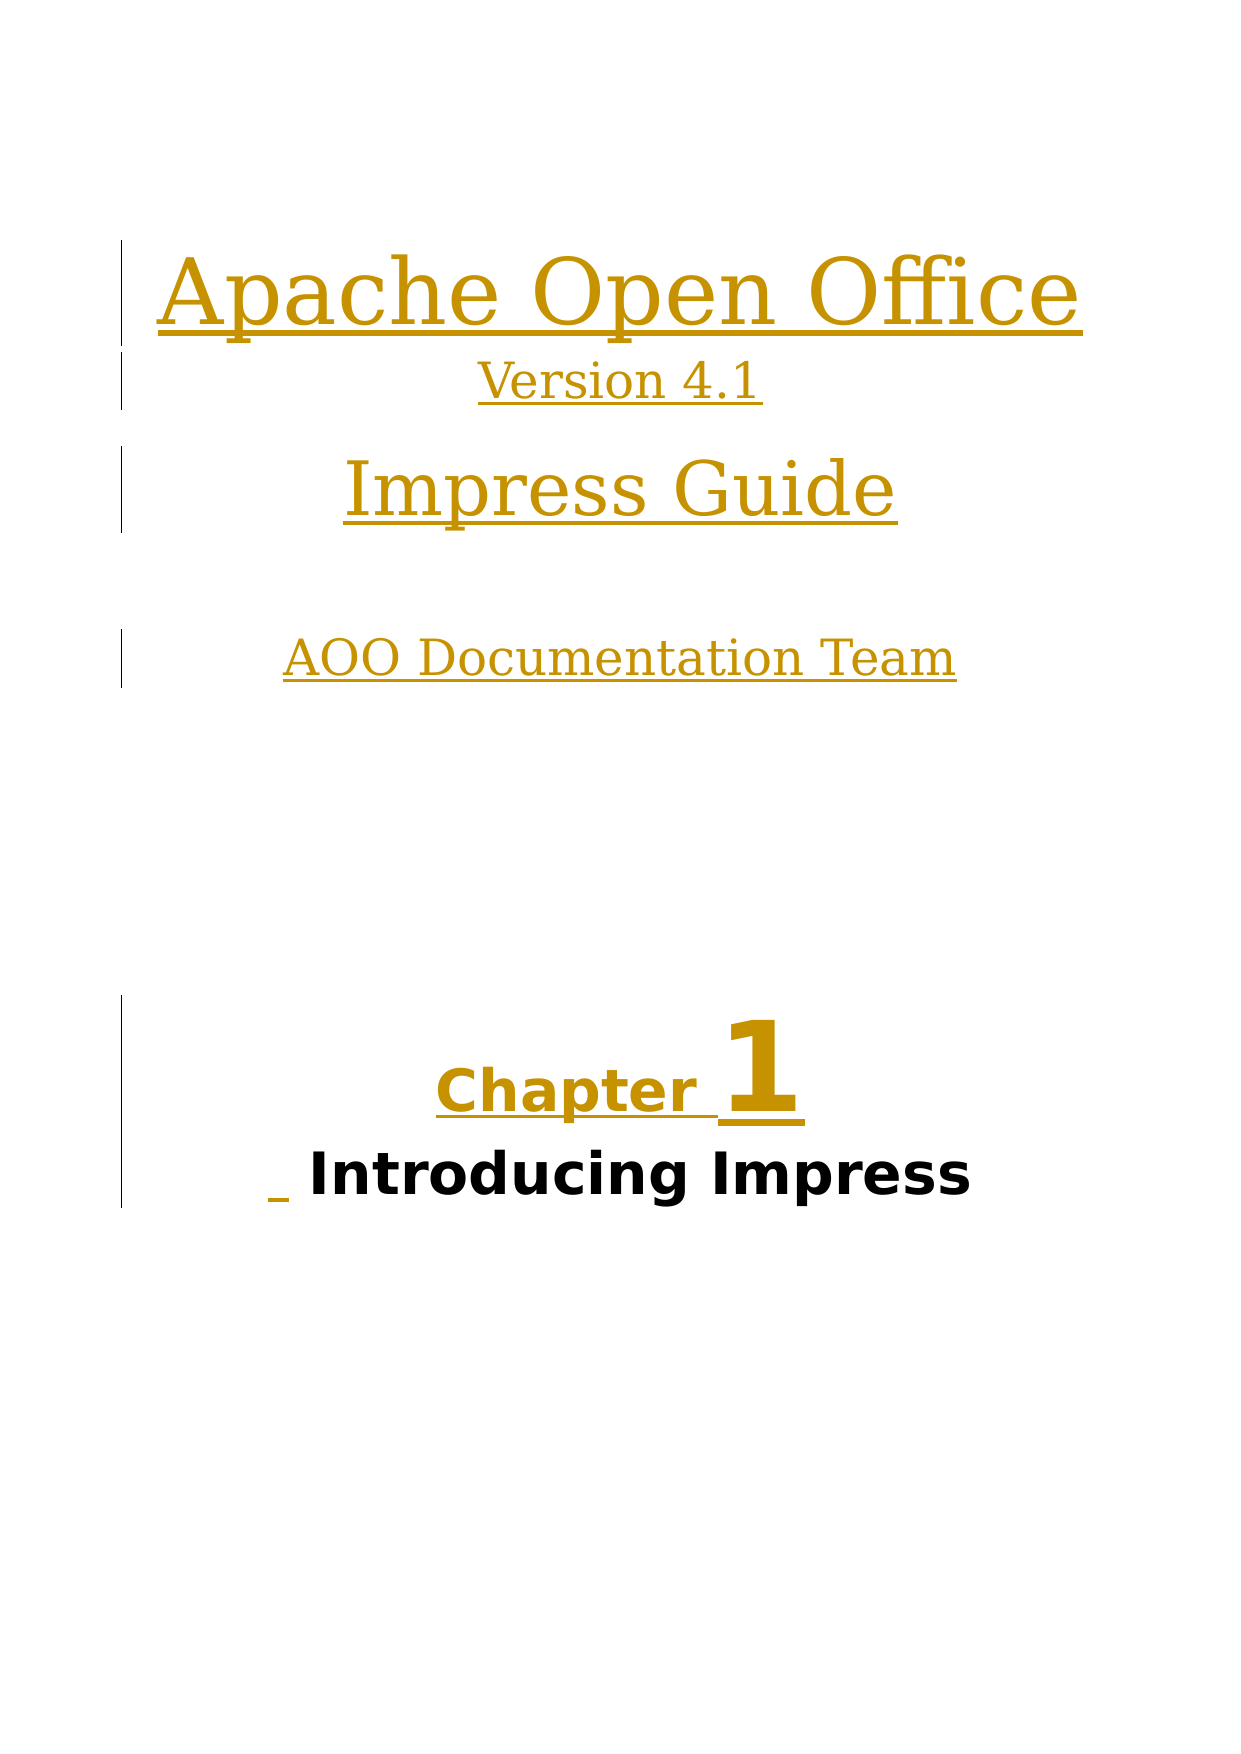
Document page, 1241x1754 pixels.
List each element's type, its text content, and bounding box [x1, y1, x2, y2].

text Apache Open Office [136, 239, 1104, 346]
subtitle Chapter 1 Introducing Impress [136, 995, 1104, 1208]
text Version 4.1 [136, 352, 1104, 410]
text Impress Guide [136, 446, 1104, 533]
text AOO Documentation Team [136, 629, 1104, 688]
